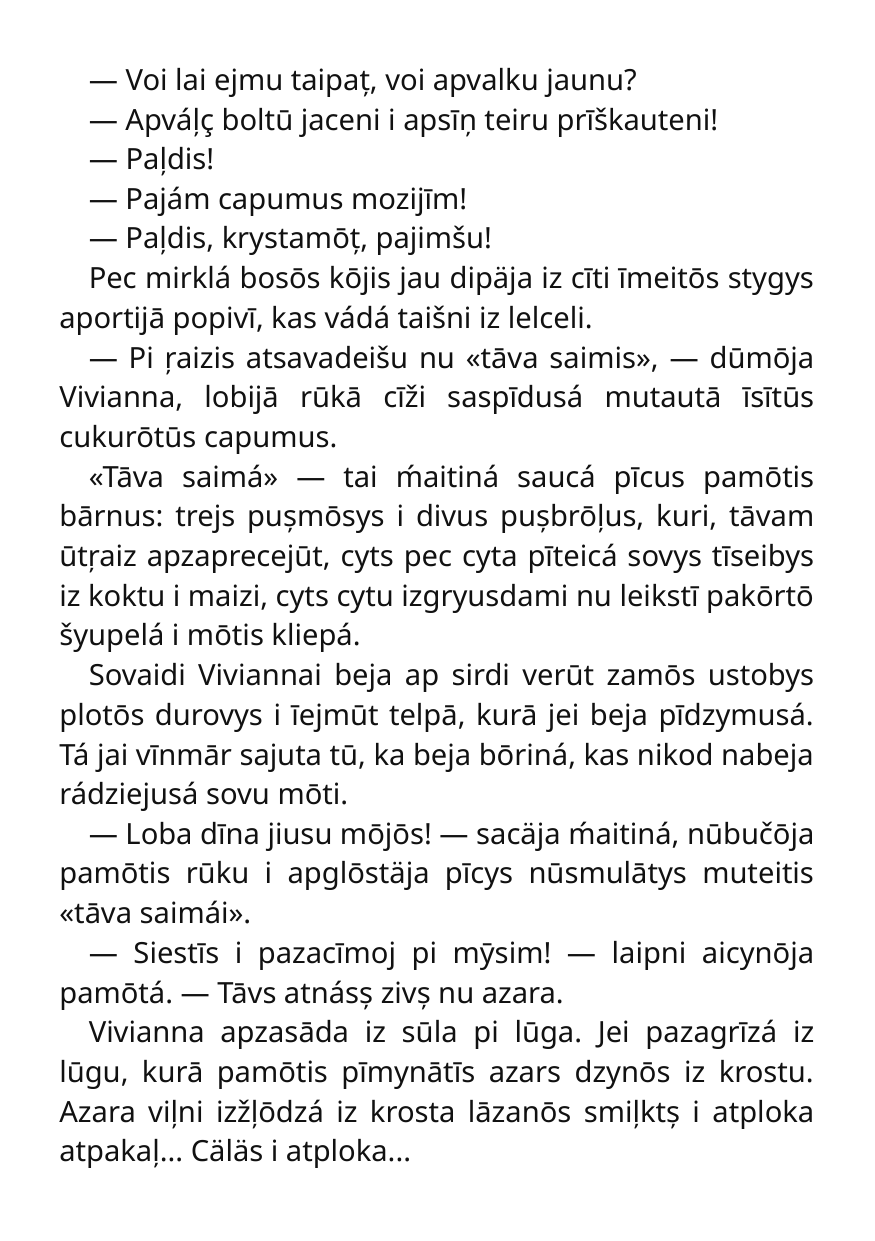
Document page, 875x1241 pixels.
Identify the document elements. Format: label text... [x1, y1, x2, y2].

text «Tāva saimá» — tai ḿaitiná saucá pīcus pamōtis bārnus: trejs pușmōsys i divus pușbrōļus, kuri, tāvam ūtŗaiz apzaprecejūt, cyts pec cyta pīteicá sovys tīseibys iz koktu i maizi, cyts cytu izgryusdami nu leikstī pakōrtō šyupelá i mōtis kliepá. [59, 456, 815, 654]
text — Pi ŗaizis atsavadeišu nu «tāva saimis», — dūmōja Vivianna, lobijā rūkā cīži saspīdusá mutautā īsītūs cukurōtūs capumus. [59, 337, 815, 456]
text Vivianna apzasāda iz sūla pi lūga. Jei pazagrīzá iz lūgu, kurā pamōtis pīmynātīs azars dzynōs iz krostu. Azara viļni izžļōdzá iz krosta lāzanōs smiļktș i atploka atpakaļ... Cäläs i atploka... [59, 1012, 815, 1170]
text — Paļdis, krystamōț, pajimšu! [59, 218, 815, 257]
text Sovaidi Viviannai beja ap sirdi verūt zamōs ustobys plotōs durovys i īejmūt telpā, kurā jei beja pīdzymusá. Tá jai vīnmār sajuta tū, ka beja bōriná, kas nikod nabeja rádziejusá sovu mōti. [59, 654, 815, 813]
text Pec mirklá bosōs kōjis jau dipäja iz cīti īmeitōs stygys aportijā popivī, kas vádá taišni iz lelceli. [59, 257, 815, 337]
text — Pajám capumus mozijīm! [59, 178, 815, 218]
text — Loba dīna jiusu mōjōs! — sacäja ḿaitiná, nūbučōja pamōtis rūku i apglōstäja pīcys nūsmulātys muteitis «tāva saimái». [59, 813, 815, 932]
text — Voi lai ejmu taipaț, voi apvalku jaunu? [59, 59, 815, 99]
text — Paļdis! [59, 138, 815, 178]
text — Siestīs i pazacīmoj pi mȳsim! — laipni aicynōja pamōtá. — Tāvs atnásș zivș nu azara. [59, 932, 815, 1012]
text — Apváļç boltū jaceni i apsīņ teiru prīškauteni! [59, 99, 815, 138]
